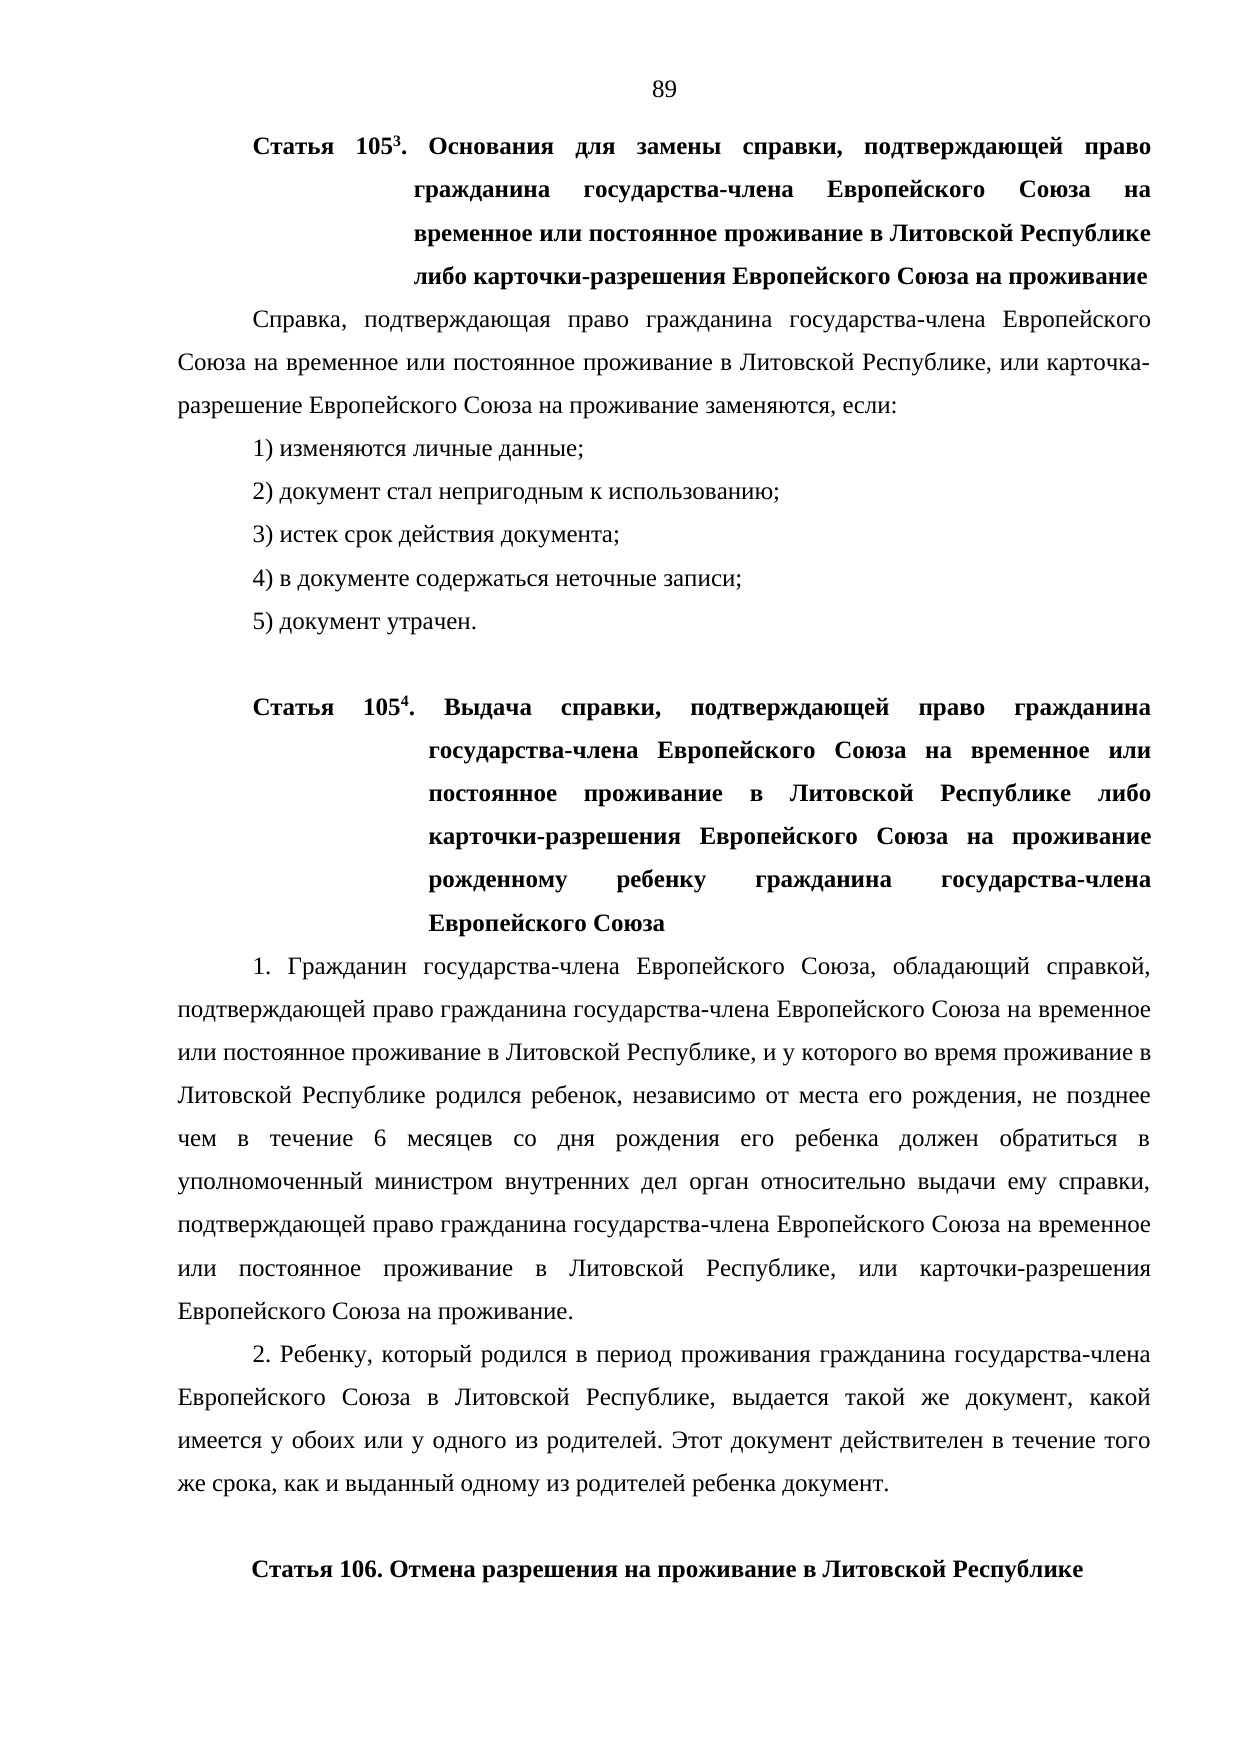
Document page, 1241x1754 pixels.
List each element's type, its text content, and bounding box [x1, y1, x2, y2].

text Справка, подтверждающая право гражданина государства-члена Европейского Союза на временное или постоянное проживание в Литовской Республике, или карточка-разрешение Европейского Союза на проживание заменяются, если: [177, 304, 1152, 419]
text 3) истек срок действия документа; [177, 519, 1152, 548]
text Статья 1053. Основания для замены справки, подтверждающей право гражданина государства-члена Европейского Союза на временное или постоянное проживание в Литовской Республике либо карточки-разрешения Европейского Союза на проживание [252, 131, 1152, 289]
text 1) изменяются личные данные; [177, 433, 1152, 462]
text 4) в документе содержаться неточные записи; [177, 563, 1152, 591]
text 1. Гражданин государства-члена Европейского Союза, обладающий справкой, подтверждающей право гражданина государства-члена Европейского Союза на временное или постоянное проживание в Литовской Республике, и у которого во время проживание в Литовской Республике родился ребенок, независимо от места его рождения, не позднее чем в течение 6 месяцев со дня рождения его ребенка должен обратиться в уполномоченный министром внутренних дел орган относительно выдачи ему справки, подтверждающей право гражданина государства-члена Европейского Союза на временное или постоянное проживание в Литовской Республике, или карточки-разрешения Европейского Союза на проживание. [177, 951, 1152, 1324]
text Статья 106. Отмена разрешения на проживание в Литовской Республике [251, 1554, 1152, 1583]
text 2. Ребенку, который родился в период проживания гражданина государства-члена Европейского Союза в Литовской Республике, выдается такой же документ, какой имеется у обоих или у одного из родителей. Этот документ действителен в течение того же срока, как и выданный одному из родителей ребенка документ. [177, 1339, 1152, 1497]
text 5) документ утрачен. [177, 606, 1152, 634]
text 2) документ стал непригодным к использованию; [177, 476, 1152, 505]
text Статья 1054. Выдача справки, подтверждающей право гражданина государства-члена Европейского Союза на временное или постоянное проживание в Литовской Республике либо карточки-разрешения Европейского Союза на проживание рожденному ребенку гражданина государства-члена Европейского Союза [252, 692, 1152, 936]
